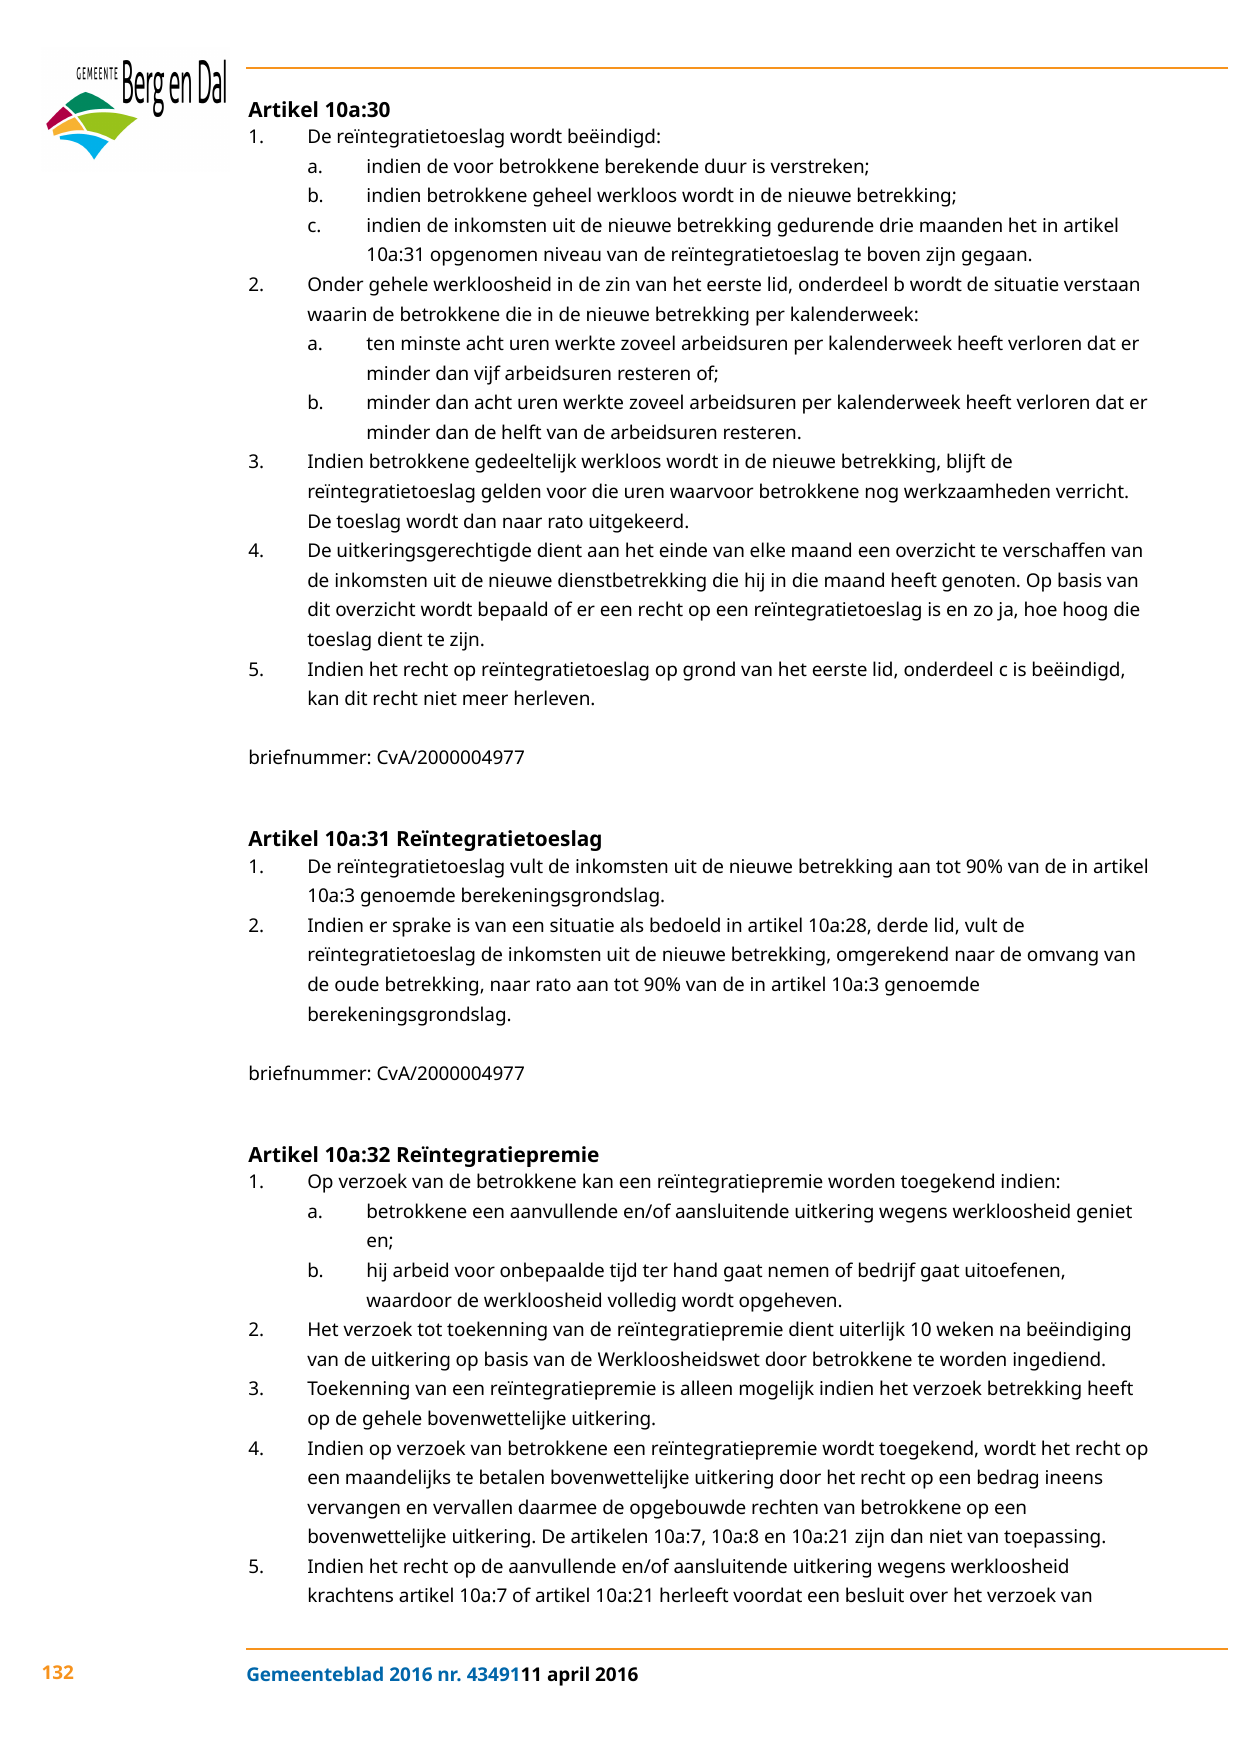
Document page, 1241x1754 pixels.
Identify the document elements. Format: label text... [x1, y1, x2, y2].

text briefnummer: CvA/2000004977 [248, 744, 1152, 770]
list Indien op verzoek van betrokkene een reïntegratiepremie wordt toegekend, wordt het recht op een maandelijks te betalen bovenwettelijke uitkering door het recht op een bedrag ineens vervangen en vervallen daarmee de opgebouwde rechten van betrokkene op een bovenwettelijke uitkering. De artikelen 10a:7, 10a:8 en 10a:21 zijn dan niet van toepassing. [248, 1435, 1152, 1549]
list De uitkeringsgerechtigde dient aan het einde van elke maand een overzicht te verschaffen van de inkomsten uit de nieuwe dienstbetrekking die hij in die maand heeft genoten. Op basis van dit overzicht wordt bepaald of er een recht op een reïntegratietoeslag is en zo ja, hoe hoog die toeslag dient te zijn. [248, 537, 1152, 652]
list De reïntegratietoeslag vult de inkomsten uit de nieuwe betrekking aan tot 90% van de in artikel 10a:3 genoemde berekeningsgrondslag. [248, 853, 1152, 908]
list Indien betrokkene gedeeltelijk werkloos wordt in de nieuwe betrekking, blijft de reïntegratietoeslag gelden voor die uren waarvoor betrokkene nog werkzaamheden verricht. De toeslag wordt dan naar rato uitgekeerd. [248, 449, 1152, 533]
list hij arbeid voor onbepaalde tijd ter hand gaat nemen of bedrijf gaat uitoefenen, waardoor de werkloosheid volledig wordt opgeheven. [307, 1257, 1152, 1312]
list betrokkene een aanvullende en/of aansluitende uitkering wegens werkloosheid geniet en; [307, 1198, 1152, 1253]
text briefnummer: CvA/2000004977 [248, 1060, 1152, 1086]
list Toekenning van een reïntegratiepremie is alleen mogelijk indien het verzoek betrekking heeft op de gehele bovenwettelijke uitkering. [248, 1376, 1152, 1431]
list indien de inkomsten uit de nieuwe betrekking gedurende drie maanden het in artikel 10a:31 opgenomen niveau van de reïntegratietoeslag te boven zijn gegaan. [307, 212, 1152, 267]
list Onder gehele werkloosheid in de zin van het eerste lid, onderdeel b wordt de situatie verstaan waarin de betrokkene die in de nieuwe betrekking per kalenderweek: [248, 271, 1152, 326]
text Artikel 10a:32 Reïntegratiepremie [248, 1140, 1152, 1168]
list minder dan acht uren werkte zoveel arbeidsuren per kalenderweek heeft verloren dat er minder dan de helft van de arbeidsuren resteren. [307, 389, 1152, 445]
list indien de voor betrokkene berekende duur is verstreken; [307, 153, 1152, 178]
list indien betrokkene geheel werkloos wordt in de nieuwe betrekking; [307, 182, 1152, 208]
list ten minste acht uren werkte zoveel arbeidsuren per kalenderweek heeft verloren dat er minder dan vijf arbeidsuren resteren of; [307, 330, 1152, 386]
list Indien het recht op de aanvullende en/of aansluitende uitkering wegens werkloosheid krachtens artikel 10a:7 of artikel 10a:21 herleeft voordat een besluit over het verzoek van [248, 1553, 1152, 1608]
list Het verzoek tot toekenning van de reïntegratiepremie dient uiterlijk 10 weken na beëindiging van de uitkering op basis van de Werkloosheidswet door betrokkene te worden ingediend. [248, 1316, 1152, 1372]
picture [41, 47, 231, 172]
list De reïntegratietoeslag wordt beëindigd: [248, 123, 1152, 149]
text Artikel 10a:31 Reïntegratietoeslag [248, 824, 1152, 853]
text Artikel 10a:30 [248, 95, 1152, 123]
list Op verzoek van de betrokkene kan een reïntegratiepremie worden toegekend indien: [248, 1168, 1152, 1194]
list Indien er sprake is van een situatie als bedoeld in artikel 10a:28, derde lid, vult de reïntegratietoeslag de inkomsten uit de nieuwe betrekking, omgerekend naar de omvang van de oude betrekking, naar rato aan tot 90% van de in artikel 10a:3 genoemde berekeningsgrondslag. [248, 912, 1152, 1027]
list Indien het recht op reïntegratietoeslag op grond van het eerste lid, onderdeel c is beëindigd, kan dit recht niet meer herleven. [248, 656, 1152, 711]
